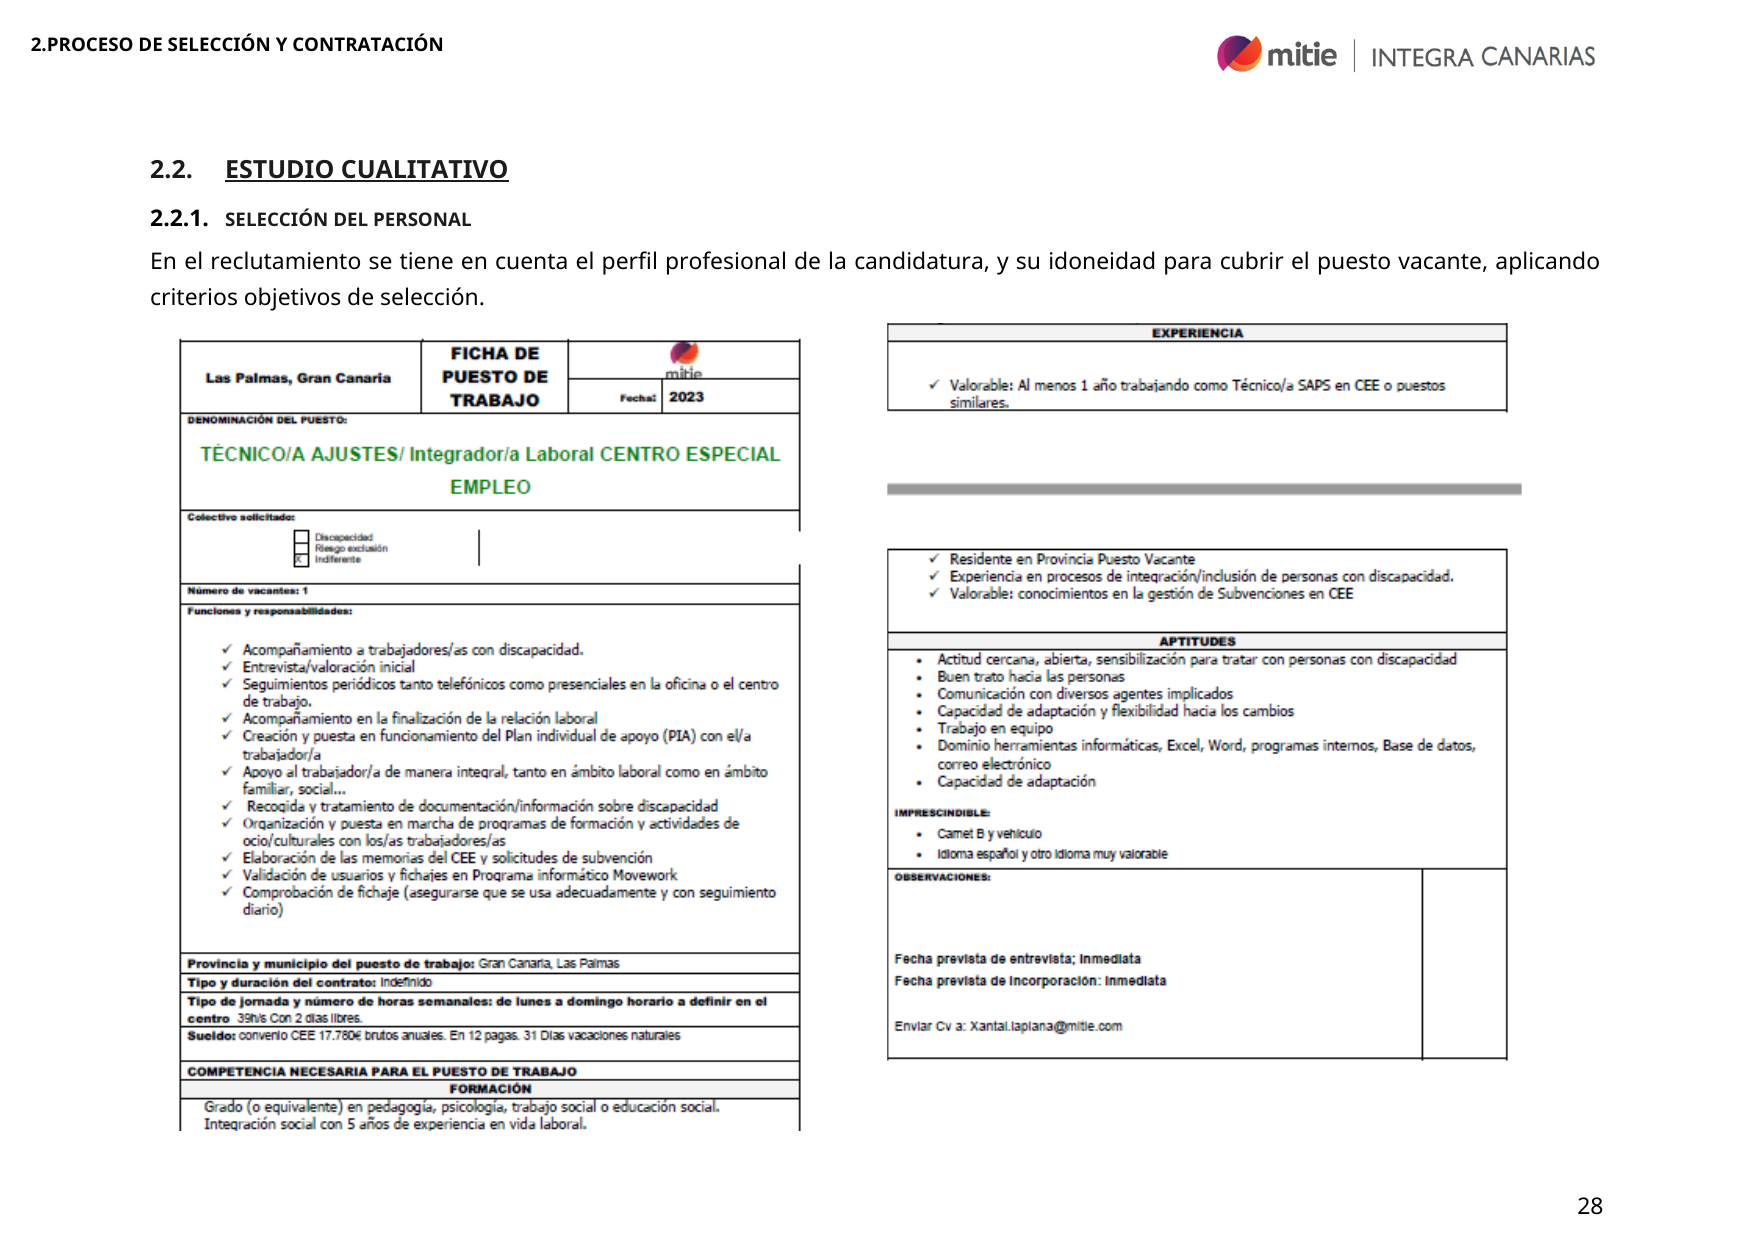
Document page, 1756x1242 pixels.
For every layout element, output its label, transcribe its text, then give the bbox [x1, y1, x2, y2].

list ESTUDIO CUALITATIVO [150, 151, 1671, 185]
table_header [876, 317, 1602, 1135]
list SELECCIÓN DEL PERSONAL [150, 202, 1671, 233]
table_header [150, 317, 876, 1135]
text En el reclutamiento se tiene en cuenta el perfil profesional de la candidatura, y su idoneidad para cubrir el puesto vacante, aplicando criterios objetivos de selección. [150, 245, 1603, 312]
